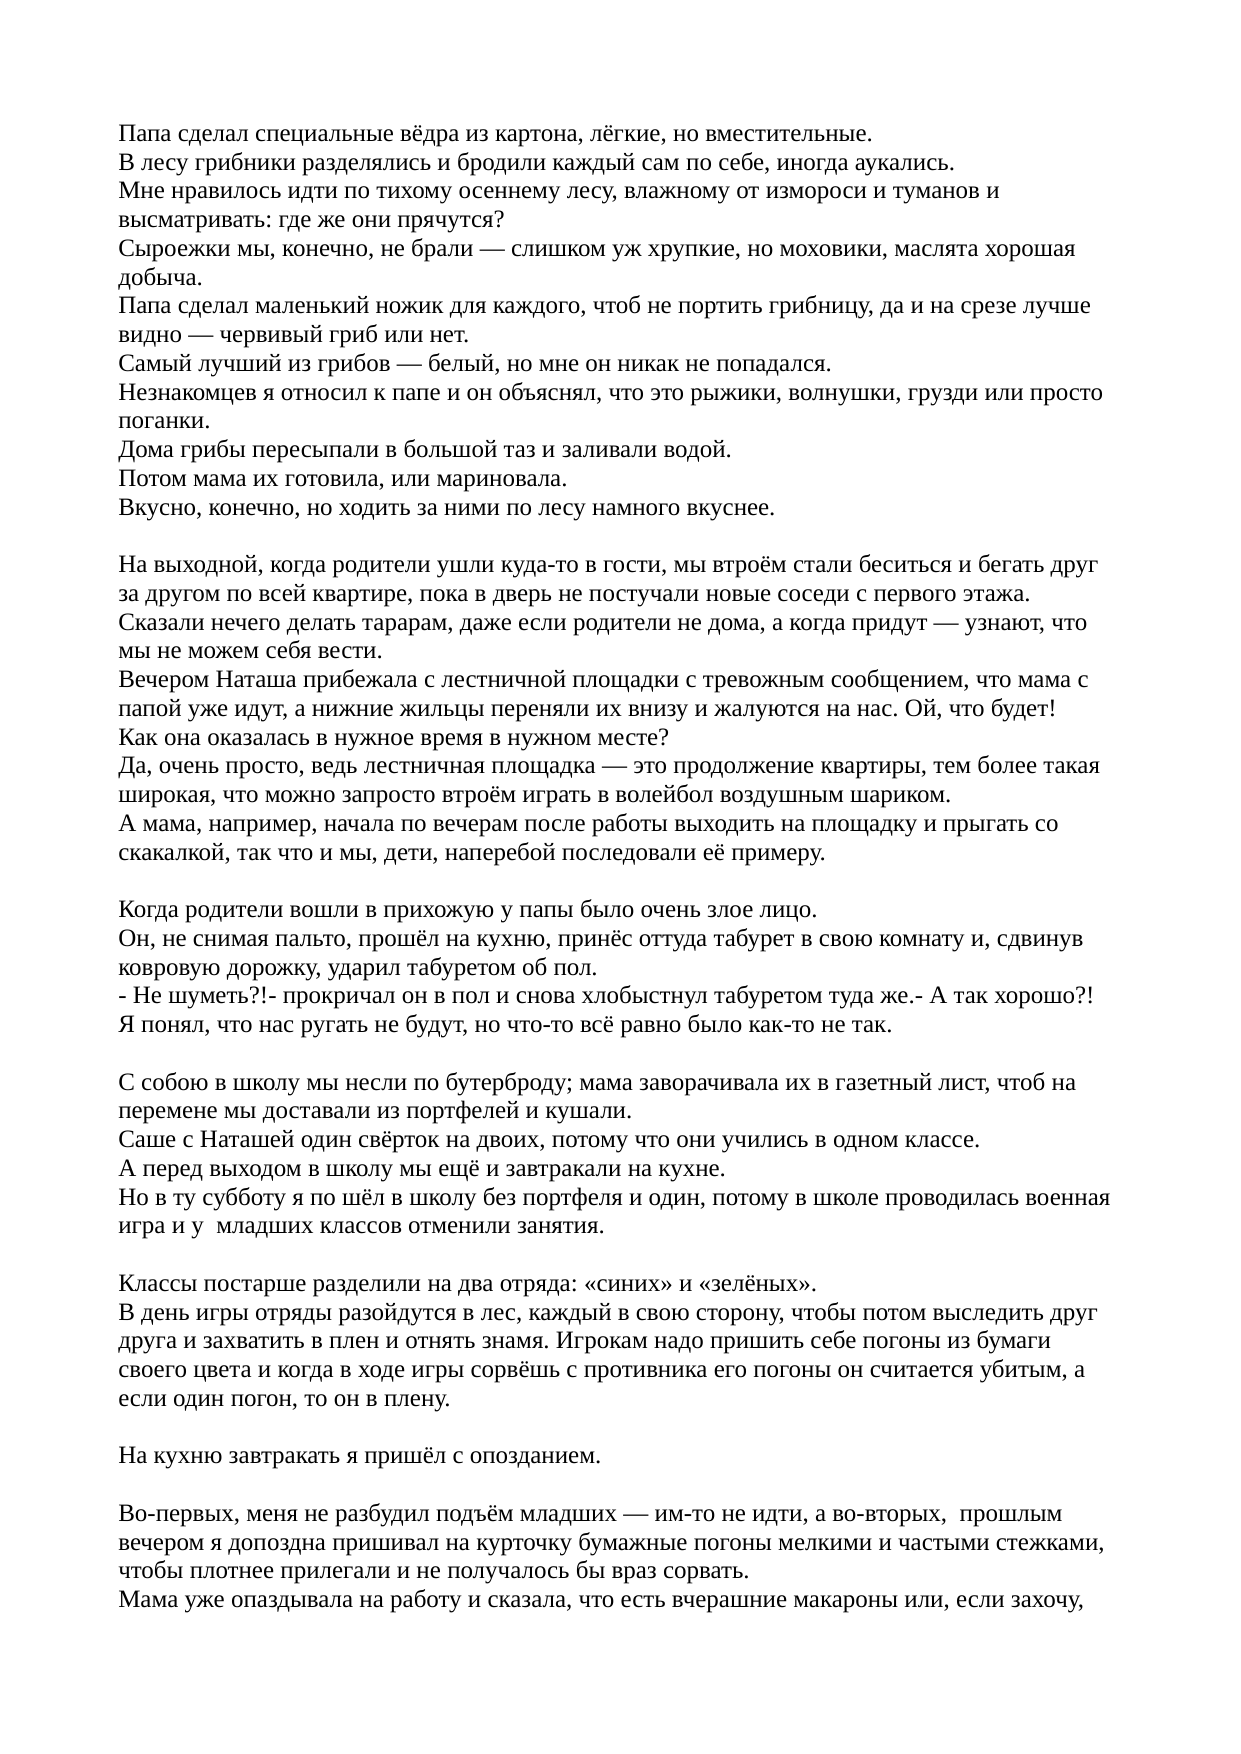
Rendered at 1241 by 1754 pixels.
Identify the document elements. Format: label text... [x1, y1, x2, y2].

text Мне нравилось идти по тихому осеннему лесу, влажному от измороси и туманов и высматривать: где же они прячутся? [118, 176, 1122, 233]
text Мама уже опаздывала на работу и сказала, что есть вчерашние макароны или, если захочу, [118, 1584, 1122, 1613]
text - Не шуметь?!- прокричал он в пол и снова хлобыстнул табуретом туда же.- А так хорошо?! [118, 981, 1122, 1009]
text Самый лучший из грибов — белый, но мне он никак не попадался. [118, 348, 1122, 377]
text На выходной, когда родители ушли куда-то в гости, мы втроём стали беситься и бегать друг за другом по всей квартире, пока в дверь не постучали новые соседи с первого этажа. Сказали нечего делать тарарам, даже если родители не дома, а когда придут — узнают, что мы не можем себя вести. [118, 549, 1122, 664]
text А перед выходом в школу мы ещё и завтракали на кухне. [118, 1153, 1122, 1182]
text Вкусно, конечно, но ходить за ними по лесу намного вкуснее. [118, 492, 1122, 521]
text Дома грибы пересыпали в большой таз и заливали водой. [118, 434, 1122, 463]
text Саше с Наташей один свёрток на двоих, потому что они учились в одном классе. [118, 1124, 1122, 1153]
text А мама, например, начала по вечерам после работы выходить на площадку и прыгать со скакалкой, так что и мы, дети, наперебой последовали её примеру. [118, 808, 1122, 866]
text Во-первых, меня не разбудил подъём младших — им-то не идти, а во-вторых, прошлым вечером я допоздна пришивал на курточку бумажные погоны мелкими и частыми стежками, чтобы плотнее прилегали и не получалось бы враз сорвать. [118, 1498, 1122, 1584]
text Вечером Наташа прибежала с лестничной площадки с тревожным сообщением, что мама с папой уже идут, а нижние жильцы переняли их внизу и жалуются на нас. Ой, что будет! [118, 664, 1122, 722]
text Он, не снимая пальто, прошёл на кухню, принёс оттуда табурет в свою комнату и, сдвинув ковровую дорожку, ударил табуретом об пол. [118, 923, 1122, 981]
text Потом мама их готовила, или мариновала. [118, 463, 1122, 492]
text Но в ту субботу я по шёл в школу без портфеля и один, потому в школе проводилась военная игра и у младших классов отменили занятия. [118, 1182, 1122, 1239]
text С собою в школу мы несли по бутерброду; мама заворачивала их в газетный лист, чтоб на перемене мы доставали из портфелей и кушали. [118, 1067, 1122, 1124]
text Я понял, что нас ругать не будут, но что-то всё равно было как-то не так. [118, 1009, 1122, 1038]
text Папа сделал специальные вёдра из картона, лёгкие, но вместительные. [118, 118, 1122, 147]
text Когда родители вошли в прихожую у папы было очень злое лицо. [118, 894, 1122, 923]
text Да, очень просто, ведь лестничная площадка — это продолжение квартиры, тем более такая широкая, что можно запросто втроём играть в волейбол воздушным шариком. [118, 751, 1122, 808]
text Сыроежки мы, конечно, не брали — слишком уж хрупкие, но моховики, маслята хорошая добыча. [118, 233, 1122, 291]
text Незнакомцев я относил к папе и он объяснял, что это рыжики, волнушки, грузди или просто поганки. [118, 377, 1122, 434]
text Классы постарше разделили на два отряда: «синих» и «зелёных». [118, 1268, 1122, 1297]
text В день игры отряды разойдутся в лес, каждый в свою сторону, чтобы потом выследить друг друга и захватить в плен и отнять знамя. Игрокам надо пришить себе погоны из бумаги своего цвета и когда в ходе игры сорвёшь с противника его погоны он считается убитым, а если один погон, то он в плену. [118, 1297, 1122, 1412]
text На кухню завтракать я пришёл с опозданием. [118, 1441, 1122, 1469]
text В лесу грибники разделялись и бродили каждый сам по себе, иногда аукались. [118, 147, 1122, 176]
text Папа сделал маленький ножик для каждого, чтоб не портить грибницу, да и на срезе лучше видно — червивый гриб или нет. [118, 291, 1122, 348]
text Как она оказалась в нужное время в нужном месте? [118, 722, 1122, 751]
